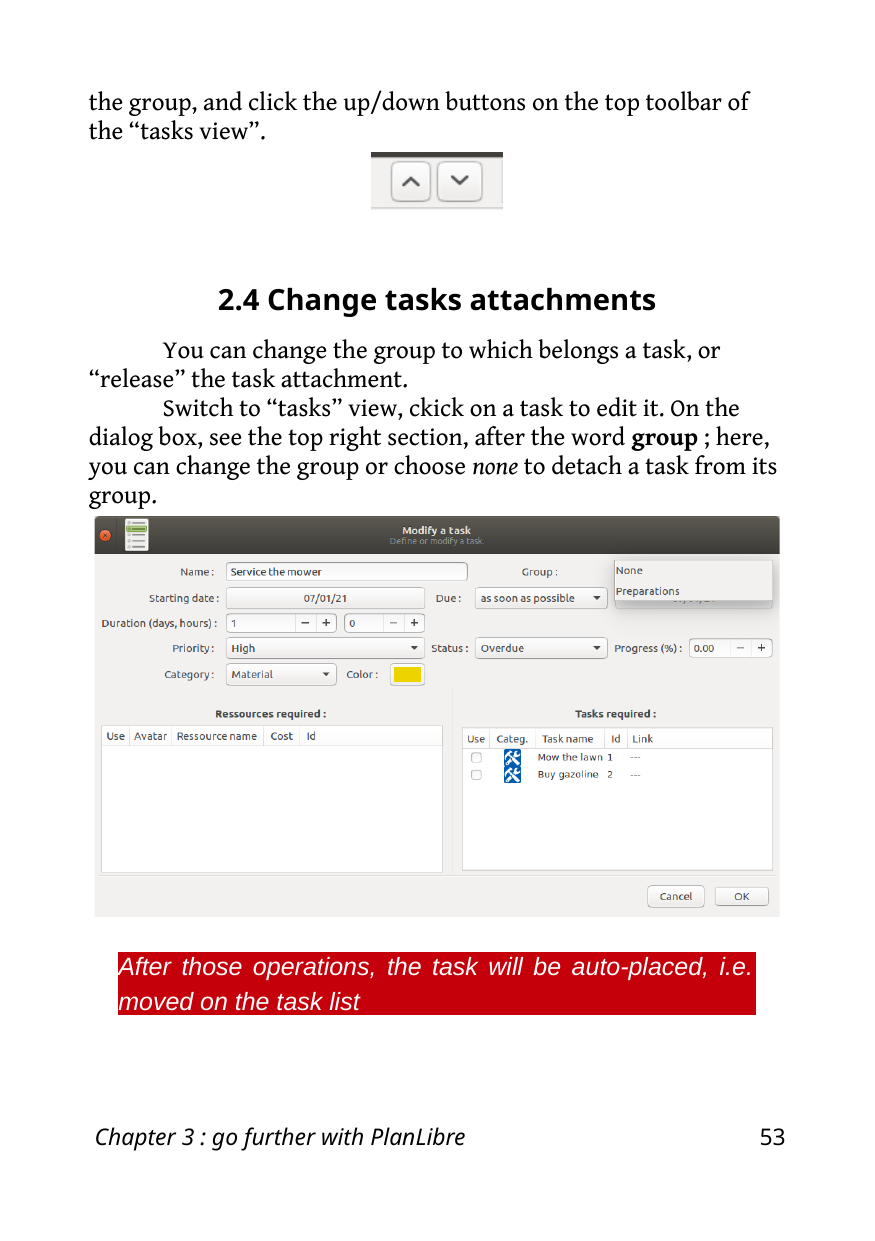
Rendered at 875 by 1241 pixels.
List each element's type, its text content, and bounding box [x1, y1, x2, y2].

picture [94, 516, 780, 917]
picture [371, 152, 503, 210]
text After those operations, the task will be auto-placed, i.e. moved on the task list [118, 952, 756, 1015]
text Switch to “tasks” view, ckick on a task to edit it. On the dialog box, see the top right section, after the word group ; here, you can change the group or choose none to detach a task from its group. [88, 395, 786, 511]
subtitle 2.4 Change tasks attachments [88, 279, 786, 319]
text the group, and click the up/down buttons on the top toolbar of the “tasks view”. [88, 88, 786, 146]
text You can change the group to which belongs a task, or “release” the task attachment. [88, 337, 786, 395]
